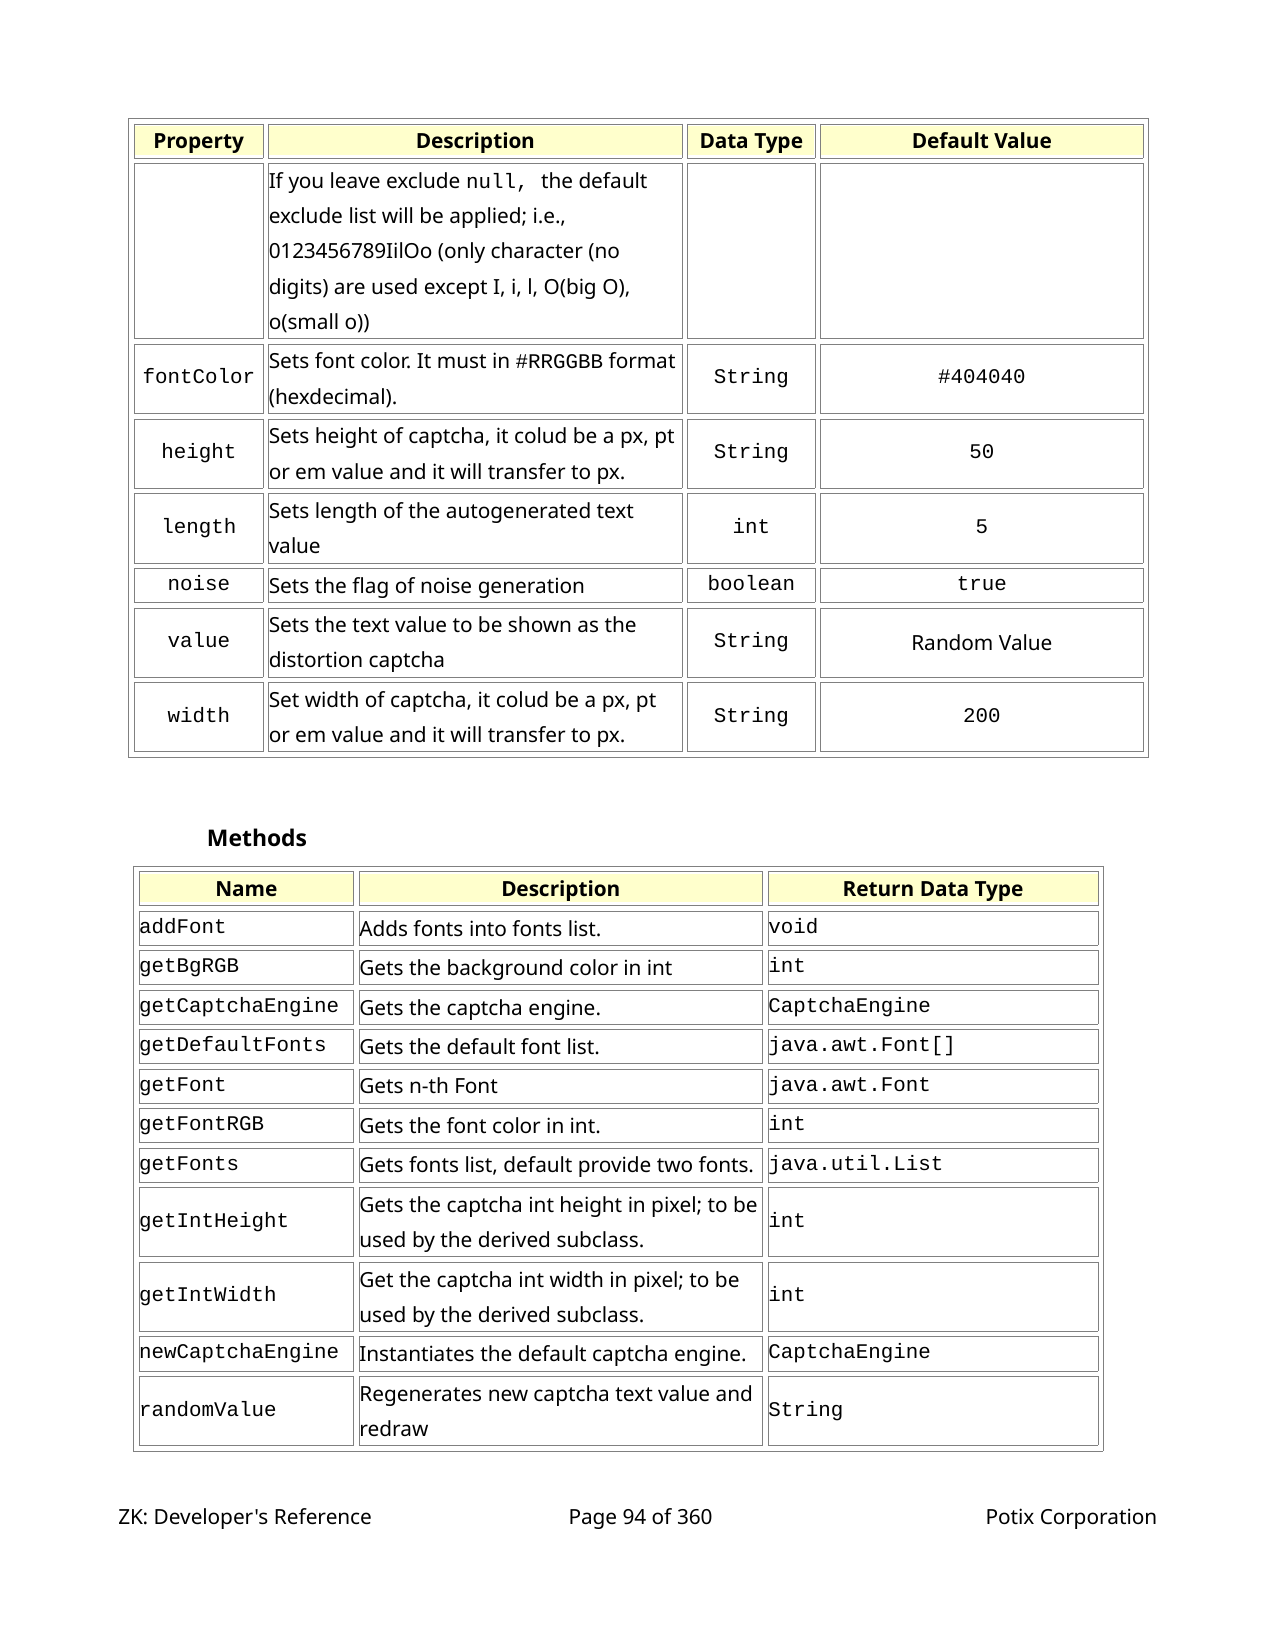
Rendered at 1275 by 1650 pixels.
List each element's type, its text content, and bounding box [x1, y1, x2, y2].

table_header Name [136, 867, 356, 905]
table_cell fontColor [131, 338, 266, 413]
table_header Description [356, 867, 765, 905]
table_cell Regenerates new captcha text value and redraw [356, 1371, 765, 1445]
table_cell If you leave exclude null, the default exclude list will be applied; i.e., 0123456789IilOo (only character (no digits) are used except I, i, l, O(big O), o(small o)) [266, 158, 685, 338]
table_cell value [131, 602, 266, 677]
table_cell addFont [136, 905, 356, 945]
table_cell int [765, 1103, 1101, 1142]
table_cell Sets height of captcha, it colud be a px, pt or em value and it will transfer to px. [266, 413, 685, 488]
table_cell Gets the captcha int height in pixel; to be used by the derived subclass. [356, 1182, 765, 1256]
table_cell Random Value [818, 602, 1146, 677]
table_cell Gets the default font list. [356, 1024, 765, 1063]
table_cell #404040 [818, 338, 1146, 413]
table_cell String [765, 1371, 1101, 1445]
table_cell [131, 158, 266, 338]
table_cell width [131, 677, 266, 751]
table_cell [685, 158, 817, 338]
table_cell String [685, 338, 817, 413]
table_cell getBgRGB [136, 945, 356, 984]
table_cell length [131, 488, 266, 563]
table_cell [818, 158, 1146, 338]
table_cell int [765, 1256, 1101, 1331]
table_cell Gets the font color in int. [356, 1103, 765, 1142]
table_header Data Type [685, 119, 817, 158]
table_cell Get the captcha int width in pixel; to be used by the derived subclass. [356, 1256, 765, 1331]
table_cell java.util.List [765, 1142, 1101, 1182]
table_header Description [266, 119, 685, 158]
table_cell height [131, 413, 266, 488]
table_cell Gets the captcha engine. [356, 984, 765, 1024]
table_header Return Data Type [765, 867, 1101, 905]
table_cell getCaptchaEngine [136, 984, 356, 1024]
table_cell void [765, 905, 1101, 945]
table_cell CaptchaEngine [765, 1331, 1101, 1371]
table_cell Sets the text value to be shown as the distortion captcha [266, 602, 685, 677]
table_cell CaptchaEngine [765, 984, 1101, 1024]
table_cell Sets the flag of noise generation [266, 563, 685, 602]
subtitle Methods [207, 822, 1157, 853]
table_cell Gets the background color in int [356, 945, 765, 984]
table_header Default Value [818, 119, 1146, 158]
table_cell Sets length of the autogenerated text value [266, 488, 685, 563]
table_cell Adds fonts into fonts list. [356, 905, 765, 945]
table_cell Gets n-th Font [356, 1063, 765, 1103]
table_cell String [685, 413, 817, 488]
table_header Property [131, 119, 266, 158]
table_cell getFonts [136, 1142, 356, 1182]
table_cell int [765, 1182, 1101, 1256]
table_cell int [765, 945, 1101, 984]
table_cell Instantiates the default captcha engine. [356, 1331, 765, 1371]
table_cell noise [131, 563, 266, 602]
table_cell int [685, 488, 817, 563]
table_cell getFontRGB [136, 1103, 356, 1142]
table_cell java.awt.Font [765, 1063, 1101, 1103]
table_cell 5 [818, 488, 1146, 563]
table_cell Sets font color. It must in #RRGGBB format (hexdecimal). [266, 338, 685, 413]
table_cell java.awt.Font[] [765, 1024, 1101, 1063]
table_cell newCaptchaEngine [136, 1331, 356, 1371]
table_cell Gets fonts list, default provide two fonts. [356, 1142, 765, 1182]
table_cell boolean [685, 563, 817, 602]
table_cell getIntWidth [136, 1256, 356, 1331]
table_cell 200 [818, 677, 1146, 751]
table_cell randomValue [136, 1371, 356, 1445]
table_cell Set width of captcha, it colud be a px, pt or em value and it will transfer to px. [266, 677, 685, 751]
table_cell true [818, 563, 1146, 602]
table_cell String [685, 677, 817, 751]
table_cell getDefaultFonts [136, 1024, 356, 1063]
table_cell getIntHeight [136, 1182, 356, 1256]
table_cell getFont [136, 1063, 356, 1103]
table_cell 50 [818, 413, 1146, 488]
table_cell String [685, 602, 817, 677]
